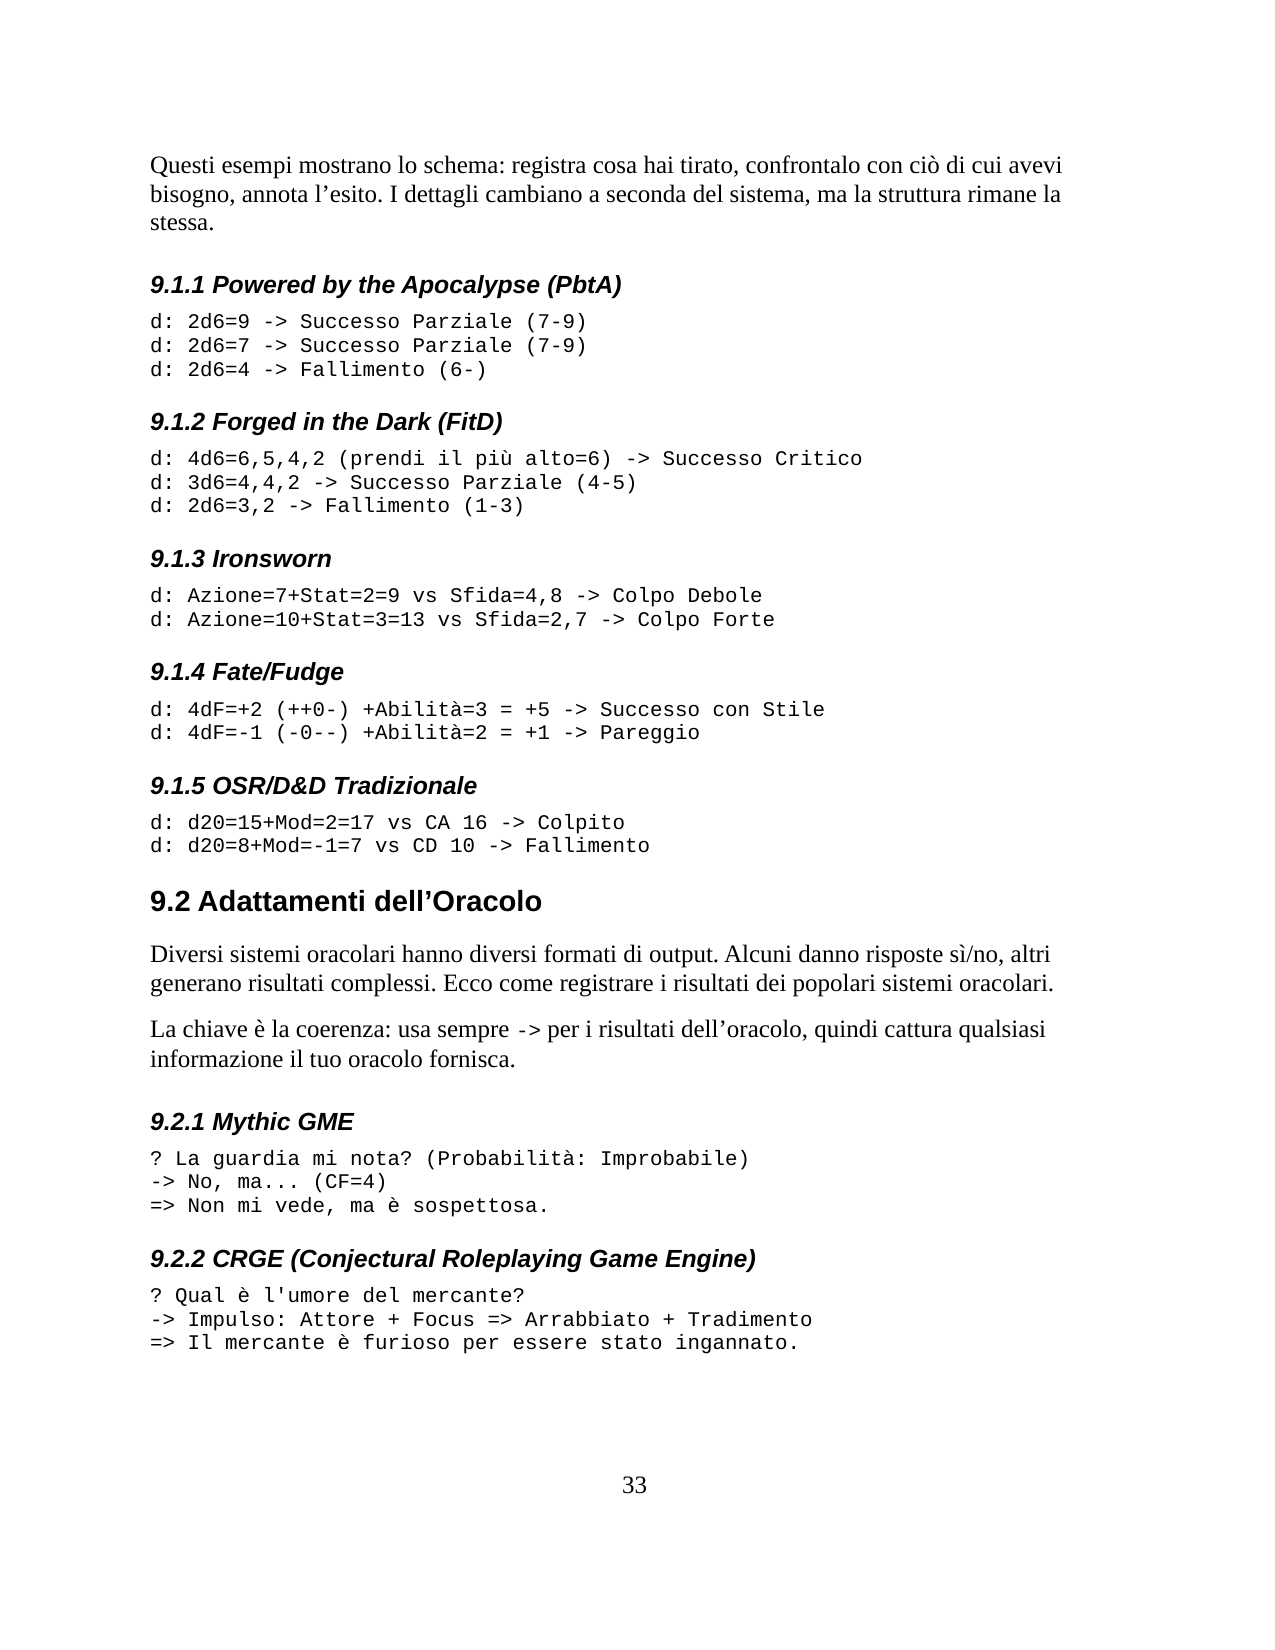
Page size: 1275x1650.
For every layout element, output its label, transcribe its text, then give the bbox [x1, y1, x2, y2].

text d: 2d6=7 -> Successo Parziale (7-9) [150, 335, 1125, 358]
subtitle 9.1.3 Ironsworn [150, 544, 1125, 573]
subtitle 9.2 Adattamenti dell’Oracolo [150, 884, 1125, 918]
text -> Impulso: Attore + Focus => Arrabbiato + Tradimento [150, 1308, 1125, 1332]
text d: 4dF=+2 (++0-) +Abilità=3 = +5 -> Successo con Stile [150, 698, 1125, 722]
subtitle 9.1.4 Fate/Fudge [150, 657, 1125, 686]
text d: Azione=10+Stat=3=13 vs Sfida=2,7 -> Colpo Forte [150, 609, 1125, 632]
text d: Azione=7+Stat=2=9 vs Sfida=4,8 -> Colpo Debole [150, 585, 1125, 609]
text d: d20=8+Mod=-1=7 vs CD 10 -> Fallimento [150, 836, 1125, 859]
text ? Qual è l'umore del mercante? [150, 1285, 1125, 1308]
text d: d20=15+Mod=2=17 vs CA 16 -> Colpito [150, 812, 1125, 836]
text -> No, ma... (CF=4) [150, 1172, 1125, 1195]
text => Non mi vede, ma è sospettosa. [150, 1195, 1125, 1219]
subtitle 9.2.2 CRGE (Conjectural Roleplaying Game Engine) [150, 1244, 1125, 1272]
text Questi esempi mostrano lo schema: registra cosa hai tirato, confrontalo con ciò di cui avevi bisogno, annota l’esito. I dettagli cambiano a seconda del sistema, ma la struttura rimane la stessa. [150, 150, 1125, 236]
text d: 2d6=4 -> Fallimento (6-) [150, 358, 1125, 382]
text La chiave è la coerenza: usa sempre -> per i risultati dell’oracolo, quindi cattura qualsiasi informazione il tuo oracolo fornisca. [150, 1014, 1125, 1073]
text d: 2d6=3,2 -> Fallimento (1-3) [150, 496, 1125, 519]
subtitle 9.1.5 OSR/D&D Tradizionale [150, 771, 1125, 799]
text d: 2d6=9 -> Successo Parziale (7-9) [150, 311, 1125, 335]
subtitle 9.1.1 Powered by the Apocalypse (PbtA) [150, 270, 1125, 299]
text ? La guardia mi nota? (Probabilità: Improbabile) [150, 1148, 1125, 1172]
text => Il mercante è furioso per essere stato ingannato. [150, 1332, 1125, 1356]
text d: 4d6=6,5,4,2 (prendi il più alto=6) -> Successo Critico [150, 448, 1125, 472]
text d: 4dF=-1 (-0--) +Abilità=2 = +1 -> Pareggio [150, 722, 1125, 746]
text d: 3d6=4,4,2 -> Successo Parziale (4-5) [150, 472, 1125, 496]
text Diversi sistemi oracolari hanno diversi formati di output. Alcuni danno risposte sì/no, altri generano risultati complessi. Ecco come registrare i risultati dei popolari sistemi oracolari. [150, 939, 1125, 997]
subtitle 9.2.1 Mythic GME [150, 1107, 1125, 1135]
subtitle 9.1.2 Forged in the Dark (FitD) [150, 407, 1125, 436]
